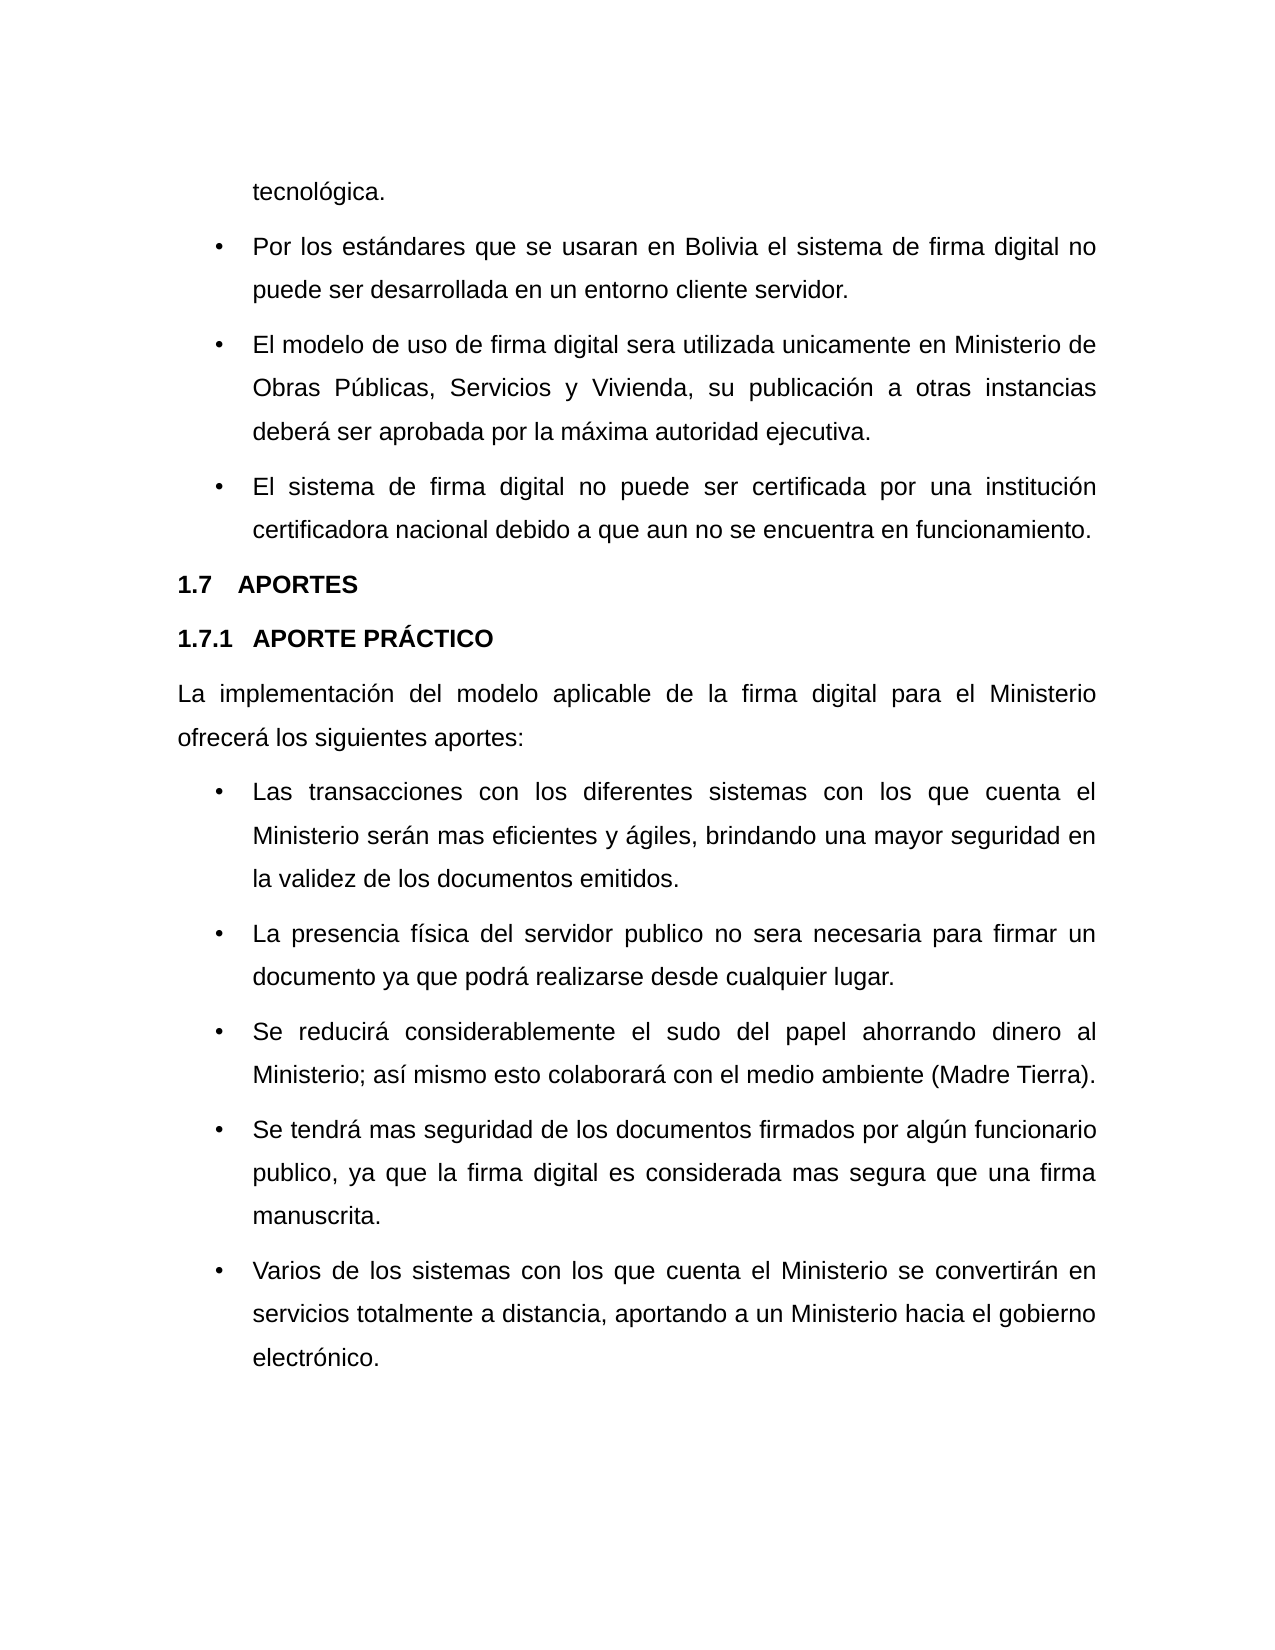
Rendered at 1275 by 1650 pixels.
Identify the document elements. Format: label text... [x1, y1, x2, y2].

list Se reducirá considerablemente el sudo del papel ahorrando dinero al Ministerio; así mismo esto colaborará con el medio ambiente (Madre Tierra). [215, 1017, 1098, 1089]
list El sistema de firma digital no puede ser certificada por una institución certificadora nacional debido a que aun no se encuentra en funcionamiento. [215, 471, 1098, 543]
list Varios de los sistemas con los que cuenta el Ministerio se convertirán en servicios totalmente a distancia, aportando a un Ministerio hacia el gobierno electrónico. [215, 1256, 1098, 1371]
list La presencia física del servidor publico no sera necesaria para firmar un documento ya que podrá realizarse desde cualquier lugar. [215, 919, 1098, 991]
text La implementación del modelo aplicable de la firma digital para el Ministerio ofrecerá los siguientes aportes: [177, 679, 1098, 751]
list Por los estándares que se usaran en Bolivia el sistema de firma digital no puede ser desarrollada en un entorno cliente servidor. [215, 232, 1098, 304]
list Las transacciones con los diferentes sistemas con los que cuenta el Ministerio serán mas eficientes y ágiles, brindando una mayor seguridad en la validez de los documentos emitidos. [215, 777, 1098, 892]
list tecnológica. [215, 177, 1098, 206]
subtitle APORTE PRÁCTICO [177, 624, 1098, 653]
list Se tendrá mas seguridad de los documentos firmados por algún funcionario publico, ya que la firma digital es considerada mas segura que una firma manuscrita. [215, 1115, 1098, 1230]
subtitle APORTES [177, 569, 1098, 598]
list El modelo de uso de firma digital sera utilizada unicamente en Ministerio de Obras Públicas, Servicios y Vivienda, su publicación a otras instancias deberá ser aprobada por la máxima autoridad ejecutiva. [215, 330, 1098, 445]
